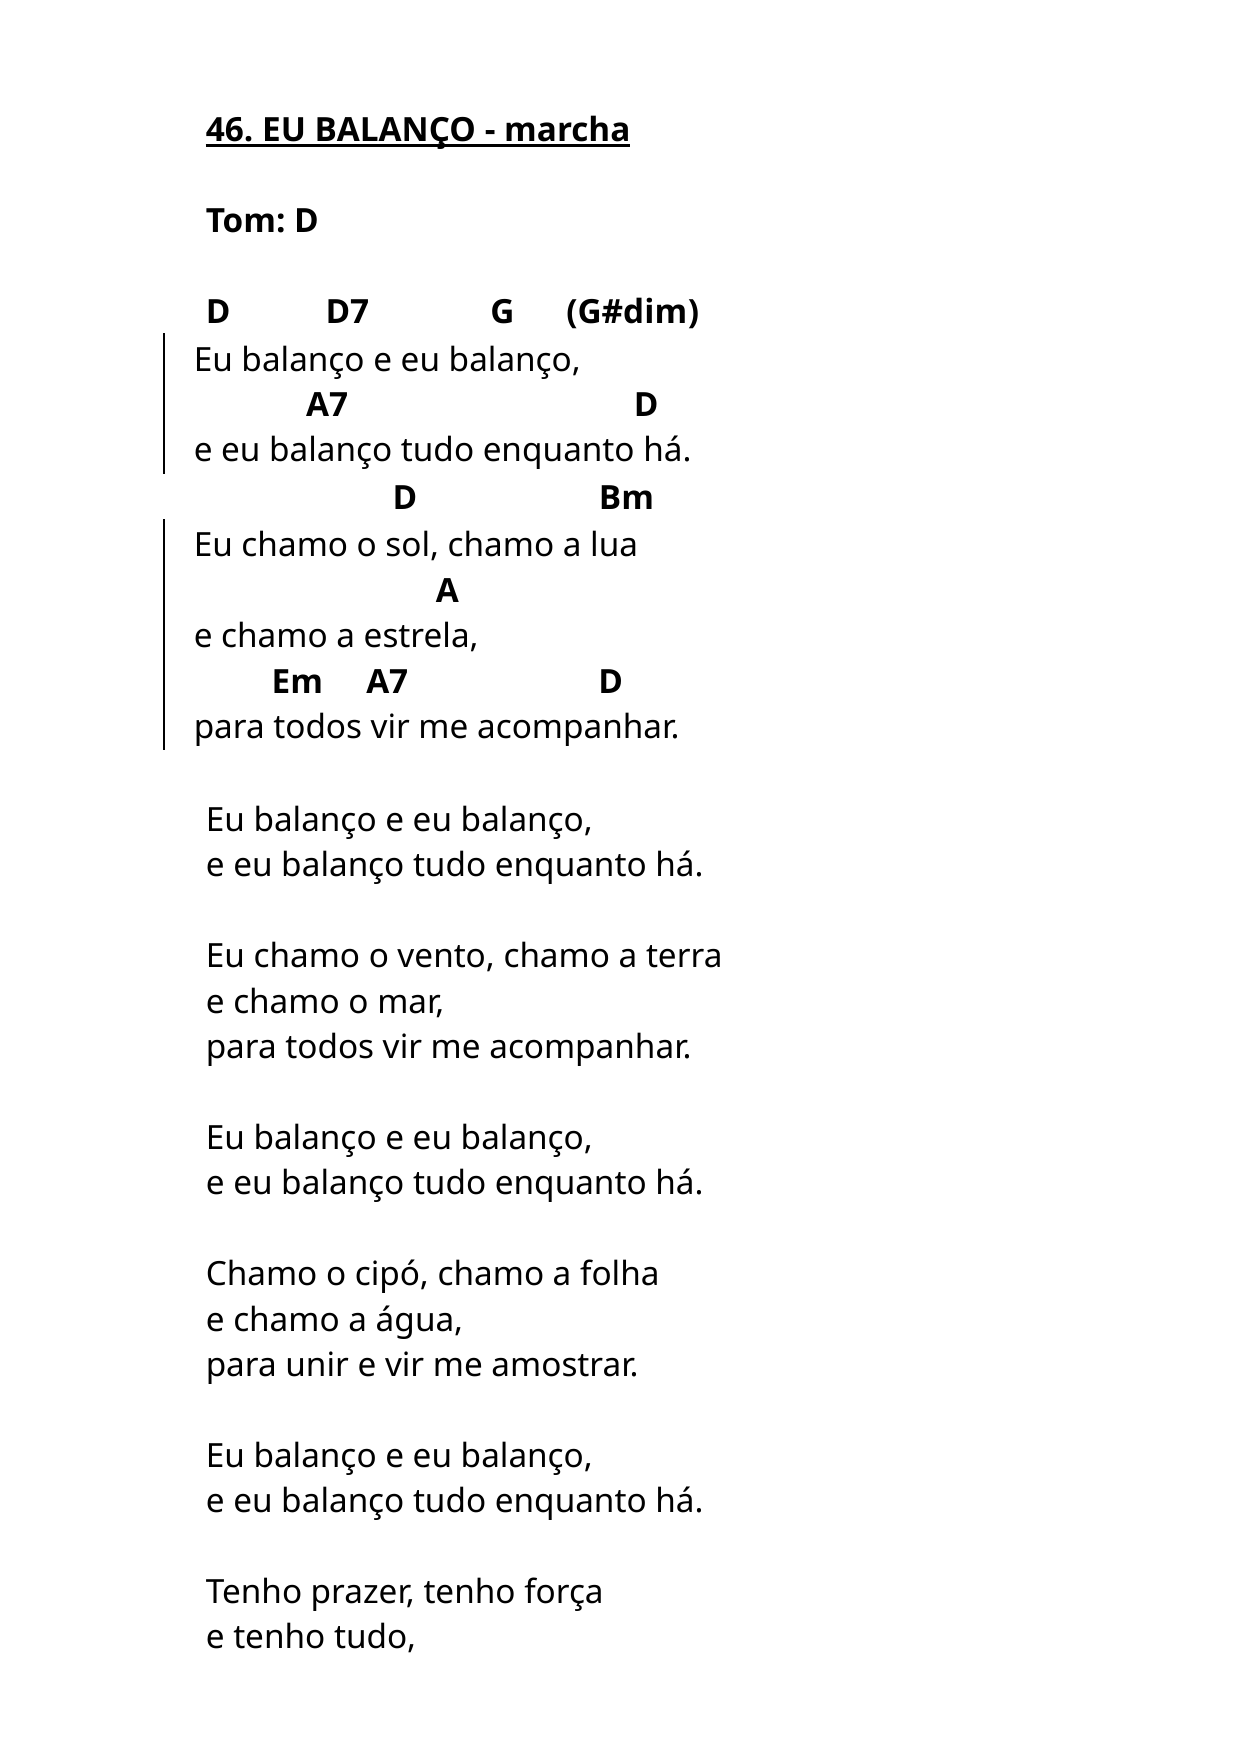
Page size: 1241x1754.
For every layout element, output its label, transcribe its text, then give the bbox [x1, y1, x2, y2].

subtitle D D7 G (G#dim) [177, 288, 1063, 333]
table_header Eu balanço e eu balanço, A7 D e eu balanço tudo enquanto há. [165, 335, 1050, 472]
subtitle 46. EU BALANÇO - marcha [177, 106, 1063, 152]
text para unir e vir me amostrar. [177, 1341, 1063, 1386]
table_cell Eu chamo o sol, chamo a lua A e chamo a estrela, Em A7 D para todos vir me acompanhar. [165, 521, 1050, 748]
subtitle Tom: D [177, 197, 1063, 242]
text Tenho prazer, tenho força [177, 1568, 1063, 1613]
text e eu balanço tudo enquanto há. [177, 1159, 1063, 1204]
text e chamo a água, [177, 1295, 1063, 1341]
text Eu balanço e eu balanço, [177, 1432, 1063, 1477]
text e eu balanço tudo enquanto há. [177, 841, 1063, 887]
text Eu balanço e eu balanço, [177, 1114, 1063, 1159]
text Eu chamo o vento, chamo a terra [177, 932, 1063, 977]
text para todos vir me acompanhar. [177, 1023, 1063, 1068]
text e tenho tudo, [177, 1613, 1063, 1659]
text e eu balanço tudo enquanto há. [177, 1477, 1063, 1522]
text e chamo o mar, [177, 977, 1063, 1023]
table_cell D Bm [164, 474, 1050, 519]
text Eu balanço e eu balanço, [177, 796, 1063, 841]
text Chamo o cipó, chamo a folha [177, 1250, 1063, 1295]
